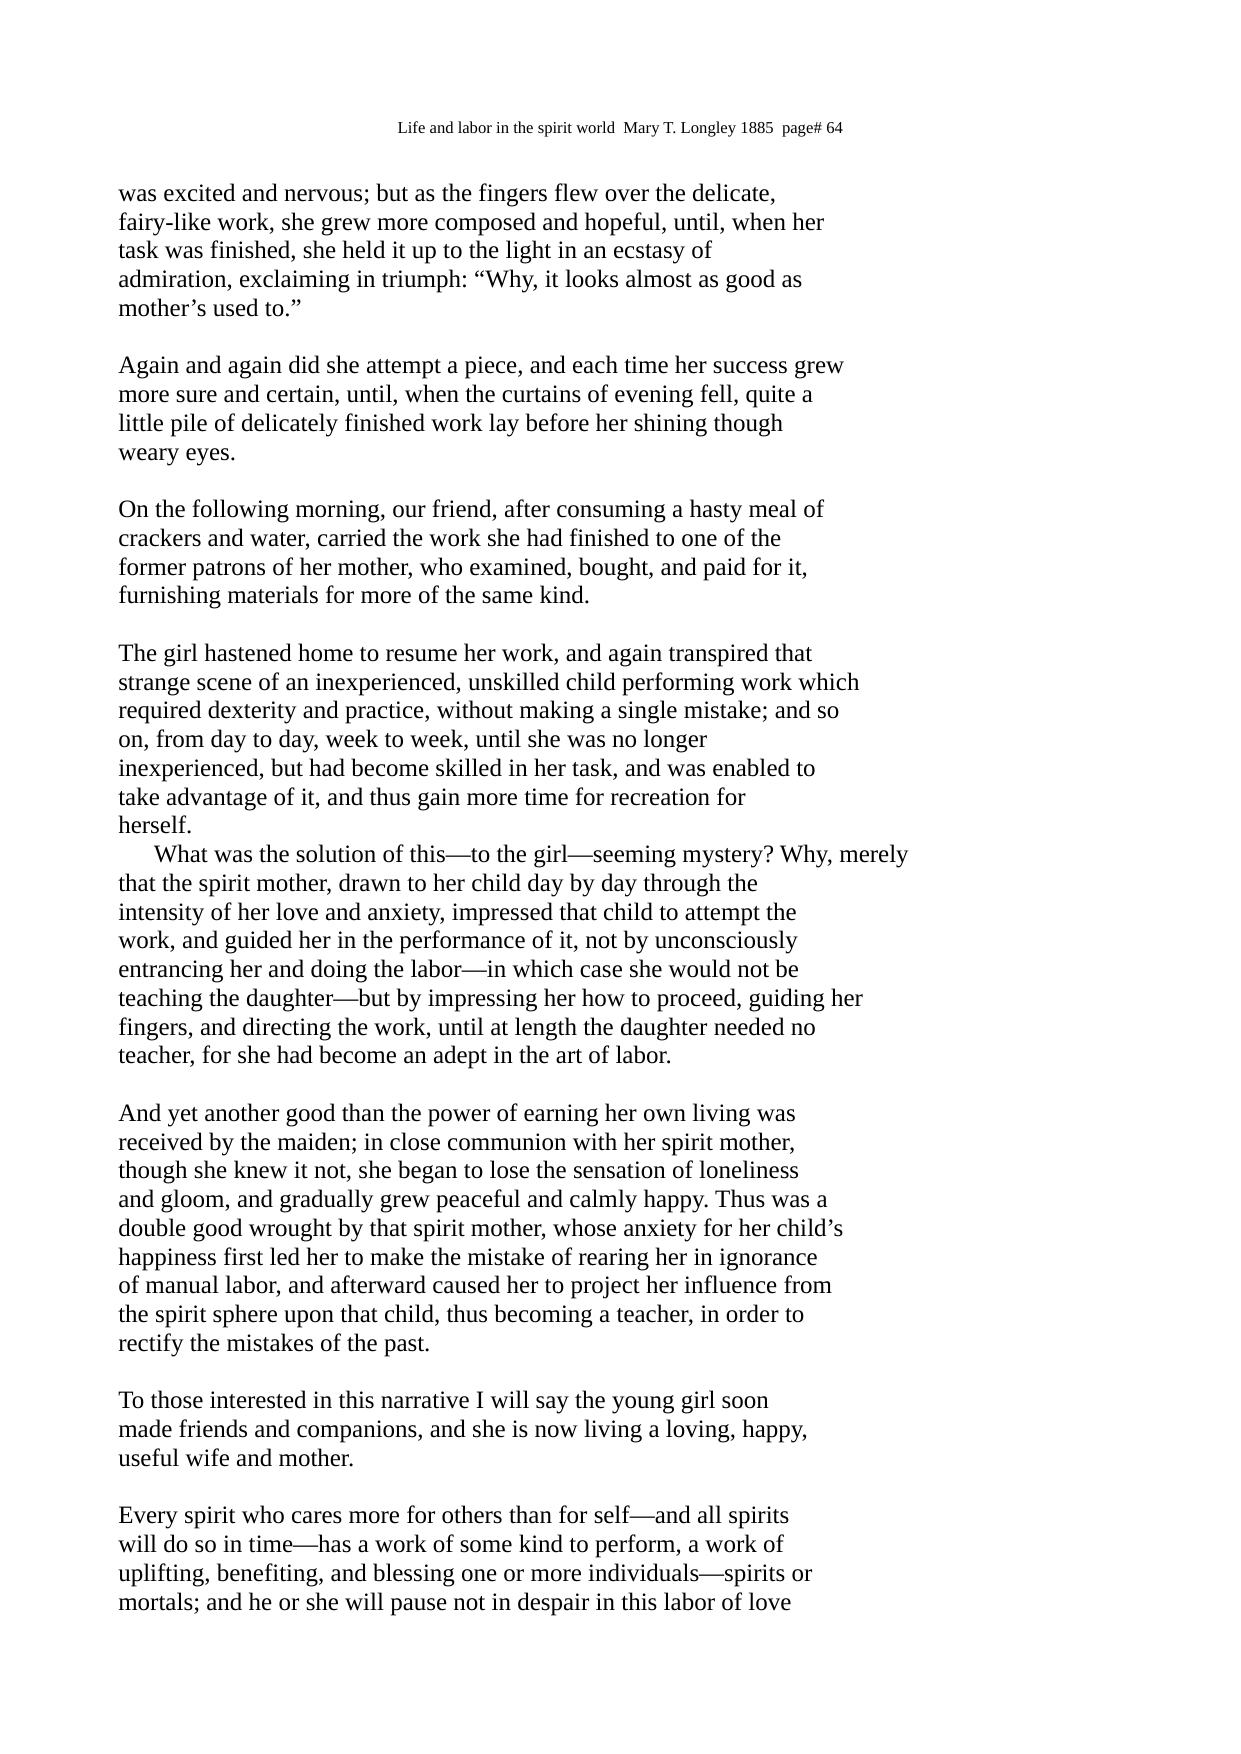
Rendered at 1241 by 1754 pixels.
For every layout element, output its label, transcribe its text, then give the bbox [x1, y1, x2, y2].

text was excited and nervous; but as the fingers flew over the delicate, [118, 178, 1122, 207]
text inexperienced, but had become skilled in her task, and was enabled to [118, 753, 1122, 782]
text strange scene of an inexperienced, unskilled child performing work which [118, 667, 1122, 696]
text made friends and companions, and she is now living a loving, happy, [118, 1414, 1122, 1443]
text mortals; and he or she will pause not in despair in this labor of love [118, 1587, 1122, 1616]
text fairy-like work, she grew more composed and hopeful, until, when her [118, 207, 1122, 236]
text furnishing materials for more of the same kind. [118, 581, 1122, 609]
text on, from day to day, week to week, until she was no longer [118, 724, 1122, 753]
text required dexterity and practice, without making a single mistake; and so [118, 696, 1122, 724]
text and gloom, and gradually grew peaceful and calmly happy. Thus was a [118, 1184, 1122, 1213]
text double good wrought by that spirit mother, whose anxiety for her child’s [118, 1213, 1122, 1242]
text Every spirit who cares more for others than for self—and all spirits [118, 1501, 1122, 1529]
text intensity of her love and anxiety, impressed that child to attempt the [118, 897, 1122, 926]
text weary eyes. [118, 437, 1122, 466]
text crackers and water, carried the work she had finished to one of the [118, 523, 1122, 552]
text the spirit sphere upon that child, thus becoming a teacher, in order to [118, 1299, 1122, 1328]
text What was the solution of this—to the girl—seeming mystery? Why, merely [118, 839, 1122, 868]
text herself. [118, 811, 1122, 839]
text useful wife and mother. [118, 1443, 1122, 1472]
text fingers, and directing the work, until at length the daughter needed no [118, 1012, 1122, 1041]
text will do so in time—has a work of some kind to perform, a work of [118, 1529, 1122, 1558]
text take advantage of it, and thus gain more time for recreation for [118, 782, 1122, 811]
text of manual labor, and afterward caused her to project her influence from [118, 1271, 1122, 1299]
text received by the maiden; in close communion with her spirit mother, [118, 1127, 1122, 1156]
text teaching the daughter—but by impressing her how to proceed, guiding her [118, 983, 1122, 1012]
text And yet another good than the power of earning her own living was [118, 1098, 1122, 1127]
text To those interested in this narrative I will say the young girl soon [118, 1386, 1122, 1414]
text mother’s used to.” [118, 293, 1122, 322]
text happiness first led her to make the mistake of rearing her in ignorance [118, 1242, 1122, 1271]
text task was finished, she held it up to the light in an ecstasy of [118, 236, 1122, 264]
text more sure and certain, until, when the curtains of evening fell, quite a [118, 379, 1122, 408]
text though she knew it not, she began to lose the sensation of loneliness [118, 1156, 1122, 1184]
text On the following morning, our friend, after consuming a hasty meal of [118, 494, 1122, 523]
text uplifting, benefiting, and blessing one or more individuals—spirits or [118, 1558, 1122, 1587]
text former patrons of her mother, who examined, bought, and paid for it, [118, 552, 1122, 581]
text teacher, for she had become an adept in the art of labor. [118, 1041, 1122, 1069]
text little pile of delicately finished work lay before her shining though [118, 408, 1122, 437]
text work, and guided her in the performance of it, not by unconsciously [118, 926, 1122, 954]
text The girl hastened home to resume her work, and again transpired that [118, 638, 1122, 667]
text entrancing her and doing the labor—in which case she would not be [118, 954, 1122, 983]
text rectify the mistakes of the past. [118, 1328, 1122, 1357]
text Again and again did she attempt a piece, and each time her success grew [118, 351, 1122, 379]
text that the spirit mother, drawn to her child day by day through the [118, 868, 1122, 897]
text admiration, exclaiming in triumph: “Why, it looks almost as good as [118, 264, 1122, 293]
